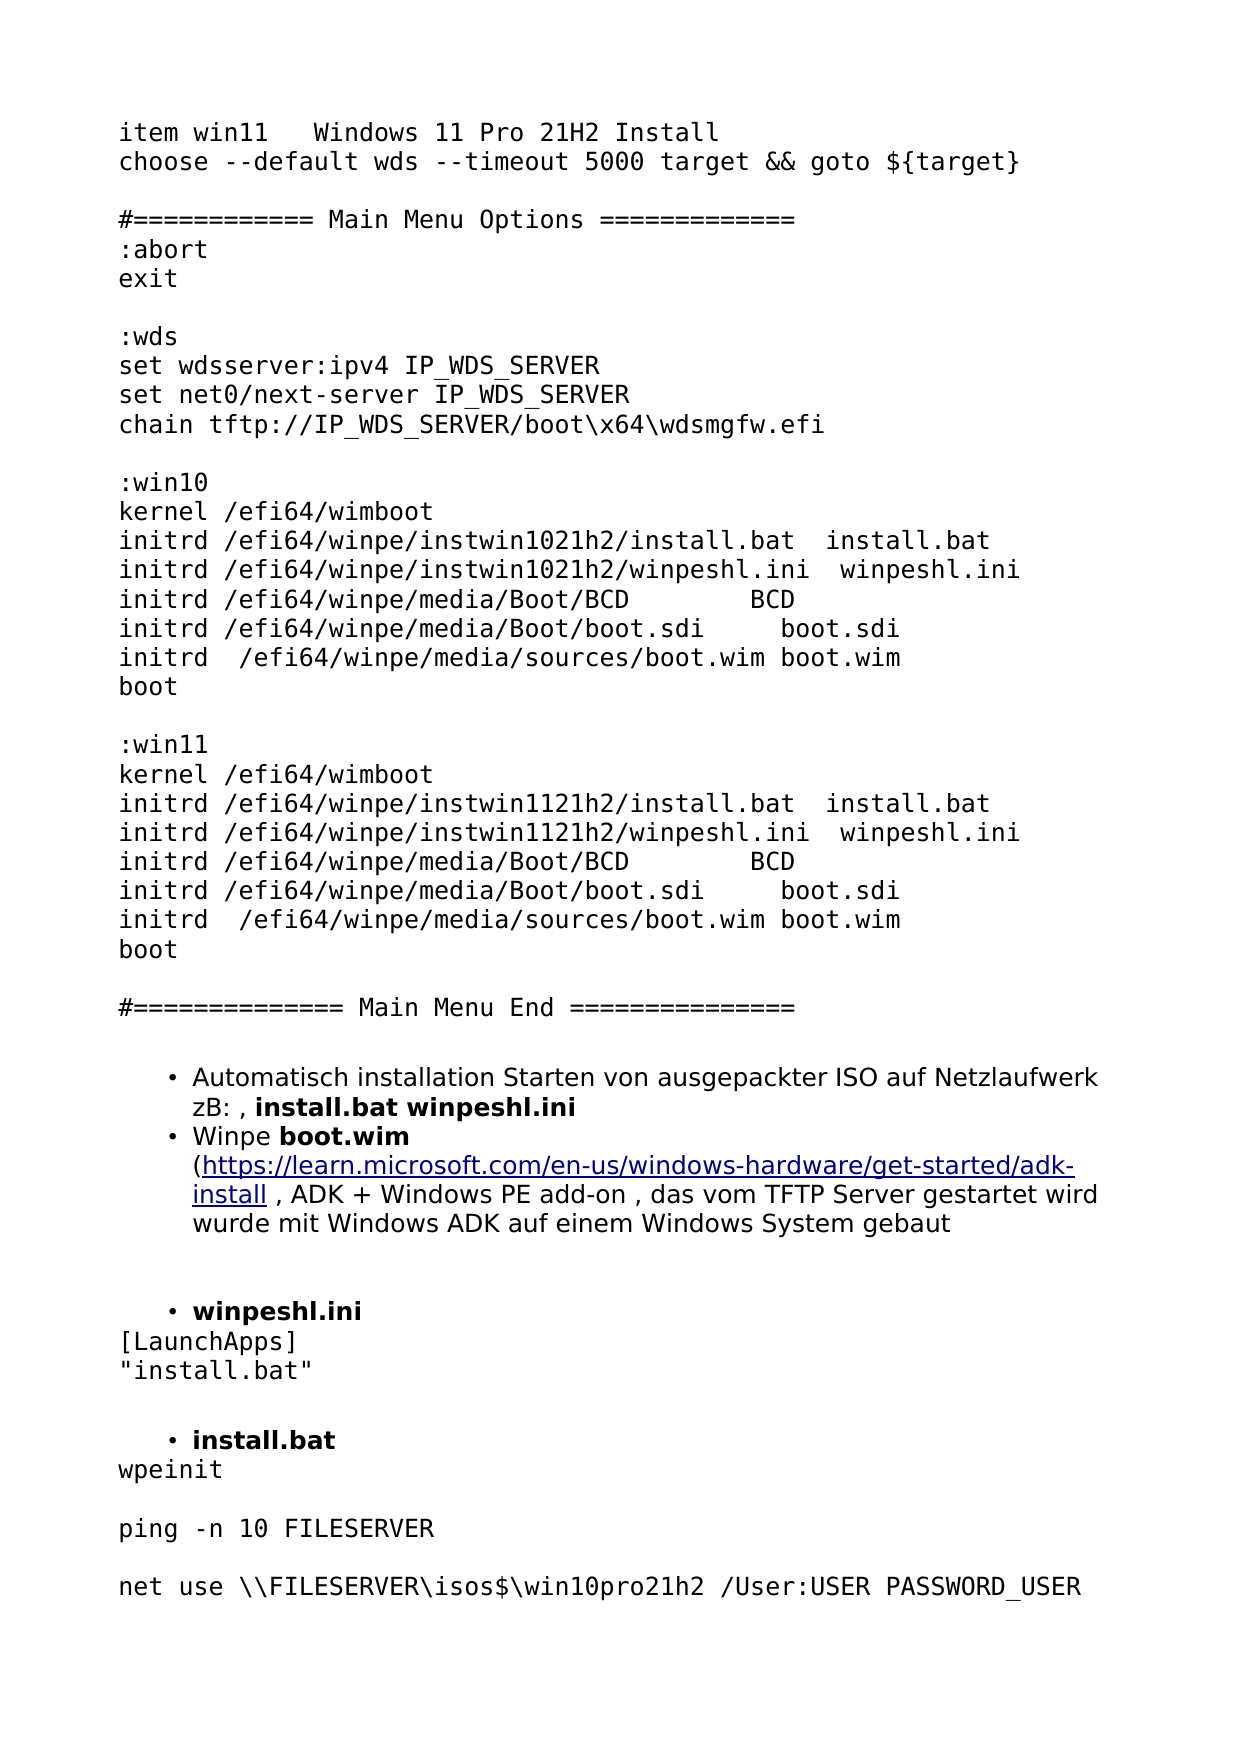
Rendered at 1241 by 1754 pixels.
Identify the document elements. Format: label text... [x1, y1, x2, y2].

list Automatisch installation Starten von ausgepackter ISO auf Netzlaufwerk zB: , install.bat winpeshl.ini [177, 1063, 1122, 1122]
text item win11 Windows 11 Pro 21H2 Install choose --default wds --timeout 5000 target && goto ${target} #============ Main Menu Options ============= :abort exit :wds set wdsserver:ipv4 IP_WDS_SERVER set net0/next-server IP_WDS_SERVER chain tftp://IP_WDS_SERVER/boot\x64\wdsmgfw.efi :win10 kernel /efi64/wimboot initrd /efi64/winpe/instwin1021h2/install.bat install.bat initrd /efi64/winpe/instwin1021h2/winpeshl.ini winpeshl.ini initrd /efi64/winpe/media/Boot/BCD BCD initrd /efi64/winpe/media/Boot/boot.sdi boot.sdi initrd /efi64/winpe/media/sources/boot.wim boot.wim boot :win11 kernel /efi64/wimboot initrd /efi64/winpe/instwin1121h2/install.bat install.bat initrd /efi64/winpe/instwin1121h2/winpeshl.ini winpeshl.ini initrd /efi64/winpe/media/Boot/BCD BCD initrd /efi64/winpe/media/Boot/boot.sdi boot.sdi initrd /efi64/winpe/media/sources/boot.wim boot.wim boot #============== Main Menu End =============== [118, 118, 1122, 1022]
list Winpe boot.wim (https://learn.microsoft.com/en-us/windows-hardware/get-started/adk-install , ADK + Windows PE add-on , das vom TFTP Server gestartet wird wurde mit Windows ADK auf einem Windows System gebaut [177, 1122, 1122, 1238]
list install.bat [177, 1426, 1122, 1455]
text [LaunchApps] "install.bat" [118, 1327, 1122, 1385]
list winpeshl.ini [177, 1297, 1122, 1327]
text wpeinit ping -n 10 FILESERVER net use \\FILESERVER\isos$\win10pro21h2 /User:USER PASSWORD_USER [118, 1455, 1122, 1630]
